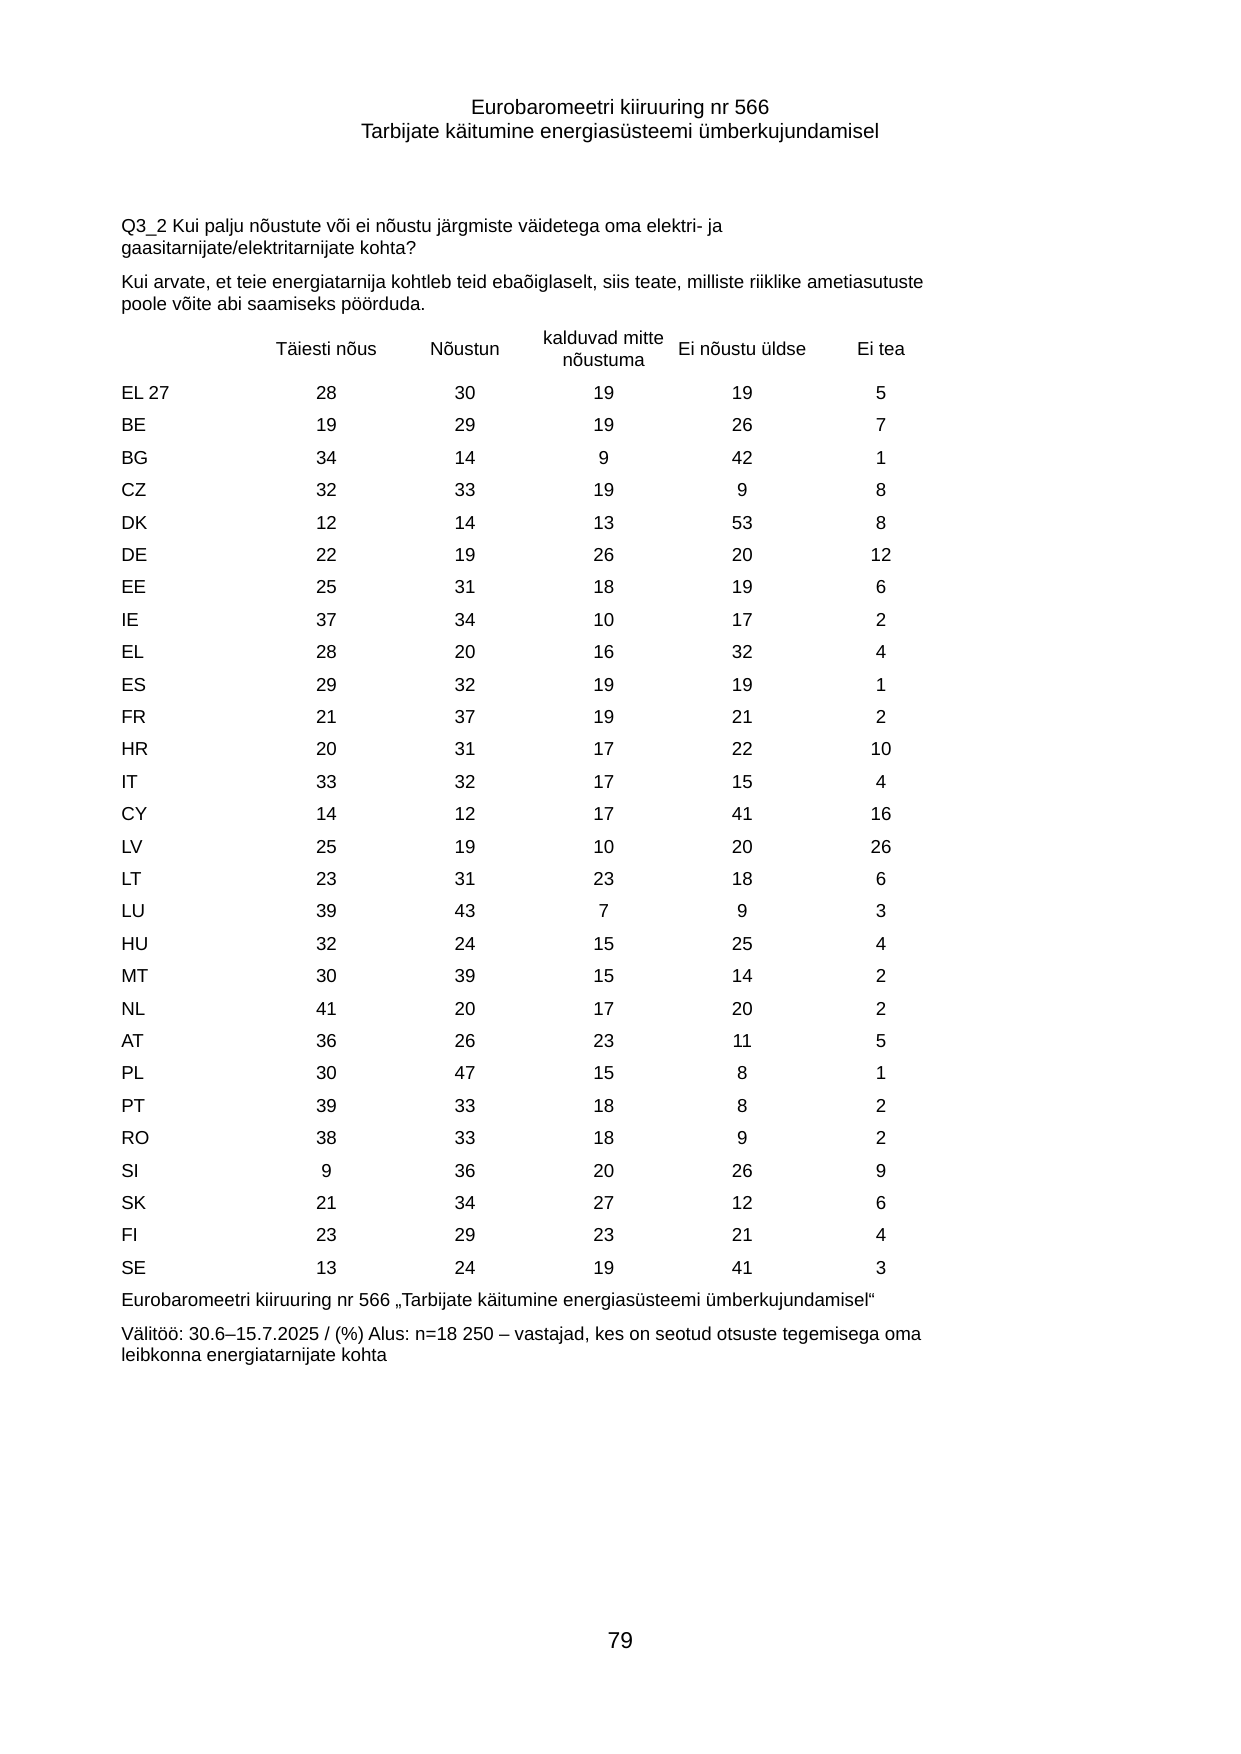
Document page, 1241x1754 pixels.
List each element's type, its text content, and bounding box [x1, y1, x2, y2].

table_cell 19 [395, 539, 534, 571]
table_cell 33 [395, 1122, 534, 1154]
table_cell 25 [257, 830, 395, 862]
table_cell 32 [257, 474, 395, 506]
table_cell 28 [257, 636, 395, 668]
table_cell 22 [257, 539, 395, 571]
table_cell 19 [534, 700, 673, 733]
table_cell 34 [395, 1186, 534, 1219]
table_cell 29 [395, 1219, 534, 1251]
table_cell 29 [395, 409, 534, 441]
table_header Q3_2 Kui palju nõustute või ei nõustu järgmiste väidetega oma elektri- ja gaasitarnijate/elektritarnijate kohta? [118, 209, 950, 265]
table_cell 19 [534, 1251, 673, 1283]
table_cell 23 [257, 1219, 395, 1251]
table_cell CY [118, 798, 257, 830]
table_cell HU [118, 927, 257, 959]
table_cell 2 [811, 1089, 950, 1122]
table_cell EE [118, 571, 257, 603]
table_cell 3 [811, 1251, 950, 1283]
table_cell 30 [395, 376, 534, 409]
table_cell LT [118, 863, 257, 895]
table_cell DK [118, 506, 257, 538]
table_cell 20 [395, 636, 534, 668]
table_cell 16 [811, 798, 950, 830]
table_cell 34 [395, 603, 534, 636]
table_cell 31 [395, 733, 534, 765]
table_cell 9 [534, 441, 673, 474]
table_cell 19 [534, 668, 673, 700]
table_cell 12 [673, 1186, 811, 1219]
table_cell Täiesti nõus [257, 321, 395, 376]
table_cell BE [118, 409, 257, 441]
table_cell 20 [534, 1154, 673, 1186]
table_cell 36 [395, 1154, 534, 1186]
table_cell PL [118, 1057, 257, 1089]
table_cell 41 [673, 798, 811, 830]
table_cell 19 [673, 668, 811, 700]
table_cell BG [118, 441, 257, 474]
table_cell 25 [257, 571, 395, 603]
table_cell IT [118, 765, 257, 798]
table_cell kalduvad mitte nõustuma [534, 321, 673, 376]
table_cell 10 [811, 733, 950, 765]
table_cell 38 [257, 1122, 395, 1154]
table_cell 15 [673, 765, 811, 798]
table_cell 17 [534, 765, 673, 798]
table_cell LV [118, 830, 257, 862]
table_cell 36 [257, 1024, 395, 1057]
table_cell 1 [811, 1057, 950, 1089]
table_cell 53 [673, 506, 811, 538]
table_cell 10 [534, 603, 673, 636]
table_cell 22 [673, 733, 811, 765]
table_cell 37 [257, 603, 395, 636]
table_cell 18 [534, 571, 673, 603]
table_cell 24 [395, 1251, 534, 1283]
table_cell 19 [395, 830, 534, 862]
table_cell 19 [257, 409, 395, 441]
table_cell 16 [534, 636, 673, 668]
table_cell 4 [811, 1219, 950, 1251]
table_cell 26 [395, 1024, 534, 1057]
table_cell 23 [534, 1024, 673, 1057]
table_cell 19 [534, 474, 673, 506]
table_cell [118, 321, 257, 376]
table_cell 37 [395, 700, 534, 733]
table_cell 32 [673, 636, 811, 668]
table_cell 23 [257, 863, 395, 895]
table_cell 34 [257, 441, 395, 474]
table_cell 1 [811, 668, 950, 700]
table_cell 21 [257, 1186, 395, 1219]
table_cell 32 [395, 765, 534, 798]
table_cell FI [118, 1219, 257, 1251]
table_cell 47 [395, 1057, 534, 1089]
table_cell 8 [811, 474, 950, 506]
table_cell Ei nõustu üldse [673, 321, 811, 376]
table_cell Välitöö: 30.6–15.7.2025 / (%) Alus: n=18 250 – vastajad, kes on seotud otsuste tegemisega oma leibkonna energiatarnijate kohta [118, 1316, 950, 1372]
table_cell 15 [534, 1057, 673, 1089]
table_cell 17 [673, 603, 811, 636]
table_cell 30 [257, 1057, 395, 1089]
table_cell EL 27 [118, 376, 257, 409]
table_cell ES [118, 668, 257, 700]
table_cell SK [118, 1186, 257, 1219]
table_cell 18 [534, 1122, 673, 1154]
table_cell EL [118, 636, 257, 668]
table_cell 12 [395, 798, 534, 830]
table_cell 4 [811, 927, 950, 959]
table_cell HR [118, 733, 257, 765]
table_cell 30 [257, 960, 395, 992]
table_cell 14 [395, 506, 534, 538]
table_cell 2 [811, 700, 950, 733]
table_cell 7 [811, 409, 950, 441]
table_cell 8 [673, 1089, 811, 1122]
table_cell 39 [257, 895, 395, 927]
table_cell 23 [534, 863, 673, 895]
table_cell 31 [395, 571, 534, 603]
table_cell 33 [395, 1089, 534, 1122]
table_cell 9 [257, 1154, 395, 1186]
table_cell SI [118, 1154, 257, 1186]
table_cell 41 [257, 992, 395, 1024]
table_cell 26 [673, 409, 811, 441]
table_cell 13 [257, 1251, 395, 1283]
table_cell 2 [811, 960, 950, 992]
table_cell 21 [673, 1219, 811, 1251]
table_cell CZ [118, 474, 257, 506]
table_cell 6 [811, 571, 950, 603]
table_cell 20 [395, 992, 534, 1024]
table_cell LU [118, 895, 257, 927]
table_cell Kui arvate, et teie energiatarnija kohtleb teid ebaõiglaselt, siis teate, milliste riiklike ametiasutuste poole võite abi saamiseks pöörduda. [118, 265, 950, 321]
table_cell Nõustun [395, 321, 534, 376]
table_cell 19 [673, 571, 811, 603]
table_cell FR [118, 700, 257, 733]
table_cell 2 [811, 1122, 950, 1154]
table_cell NL [118, 992, 257, 1024]
table_cell 24 [395, 927, 534, 959]
table_cell 10 [534, 830, 673, 862]
table_cell 26 [673, 1154, 811, 1186]
table_cell Eurobaromeetri kiiruuring nr 566 „Tarbijate käitumine energiasüsteemi ümberkujundamisel“ [118, 1284, 950, 1316]
table_cell 15 [534, 960, 673, 992]
table_cell 20 [673, 539, 811, 571]
table_cell 6 [811, 1186, 950, 1219]
table_cell 19 [673, 376, 811, 409]
table_cell 19 [534, 376, 673, 409]
table_cell 2 [811, 603, 950, 636]
table_cell 12 [811, 539, 950, 571]
table_cell 28 [257, 376, 395, 409]
table_cell 17 [534, 798, 673, 830]
table_cell 39 [395, 960, 534, 992]
table_cell DE [118, 539, 257, 571]
table_cell 11 [673, 1024, 811, 1057]
table_cell 8 [811, 506, 950, 538]
table_cell 3 [811, 895, 950, 927]
table_cell 7 [534, 895, 673, 927]
table_cell 18 [534, 1089, 673, 1122]
table_cell 6 [811, 863, 950, 895]
table_cell 29 [257, 668, 395, 700]
table_cell 20 [673, 992, 811, 1024]
table_cell 12 [257, 506, 395, 538]
table_cell PT [118, 1089, 257, 1122]
table_cell 18 [673, 863, 811, 895]
table_cell AT [118, 1024, 257, 1057]
table_cell 21 [673, 700, 811, 733]
table_cell SE [118, 1251, 257, 1283]
table_cell 23 [534, 1219, 673, 1251]
table_cell 20 [673, 830, 811, 862]
table_cell Ei tea [811, 321, 950, 376]
table_cell 21 [257, 700, 395, 733]
table_cell 26 [534, 539, 673, 571]
table_cell 4 [811, 636, 950, 668]
table_cell 41 [673, 1251, 811, 1283]
table_cell 32 [395, 668, 534, 700]
table_cell 20 [257, 733, 395, 765]
table_cell 15 [534, 927, 673, 959]
table_cell 5 [811, 1024, 950, 1057]
table_cell 32 [257, 927, 395, 959]
table_cell 39 [257, 1089, 395, 1122]
table_cell 26 [811, 830, 950, 862]
table_cell 4 [811, 765, 950, 798]
table_cell 27 [534, 1186, 673, 1219]
table_cell 5 [811, 376, 950, 409]
table_cell 43 [395, 895, 534, 927]
table_cell 8 [673, 1057, 811, 1089]
table_cell 25 [673, 927, 811, 959]
table_cell 1 [811, 441, 950, 474]
table_cell 14 [673, 960, 811, 992]
table_cell 19 [534, 409, 673, 441]
table_cell 14 [257, 798, 395, 830]
table_cell 17 [534, 733, 673, 765]
table_cell RO [118, 1122, 257, 1154]
table_cell 31 [395, 863, 534, 895]
table_cell 14 [395, 441, 534, 474]
table_cell MT [118, 960, 257, 992]
table_cell 9 [673, 474, 811, 506]
table_cell 9 [673, 1122, 811, 1154]
table_cell 42 [673, 441, 811, 474]
table_cell 17 [534, 992, 673, 1024]
table_cell 33 [395, 474, 534, 506]
table_cell 2 [811, 992, 950, 1024]
table_cell 33 [257, 765, 395, 798]
table_cell 13 [534, 506, 673, 538]
table_cell 9 [673, 895, 811, 927]
table_cell IE [118, 603, 257, 636]
table_cell 9 [811, 1154, 950, 1186]
